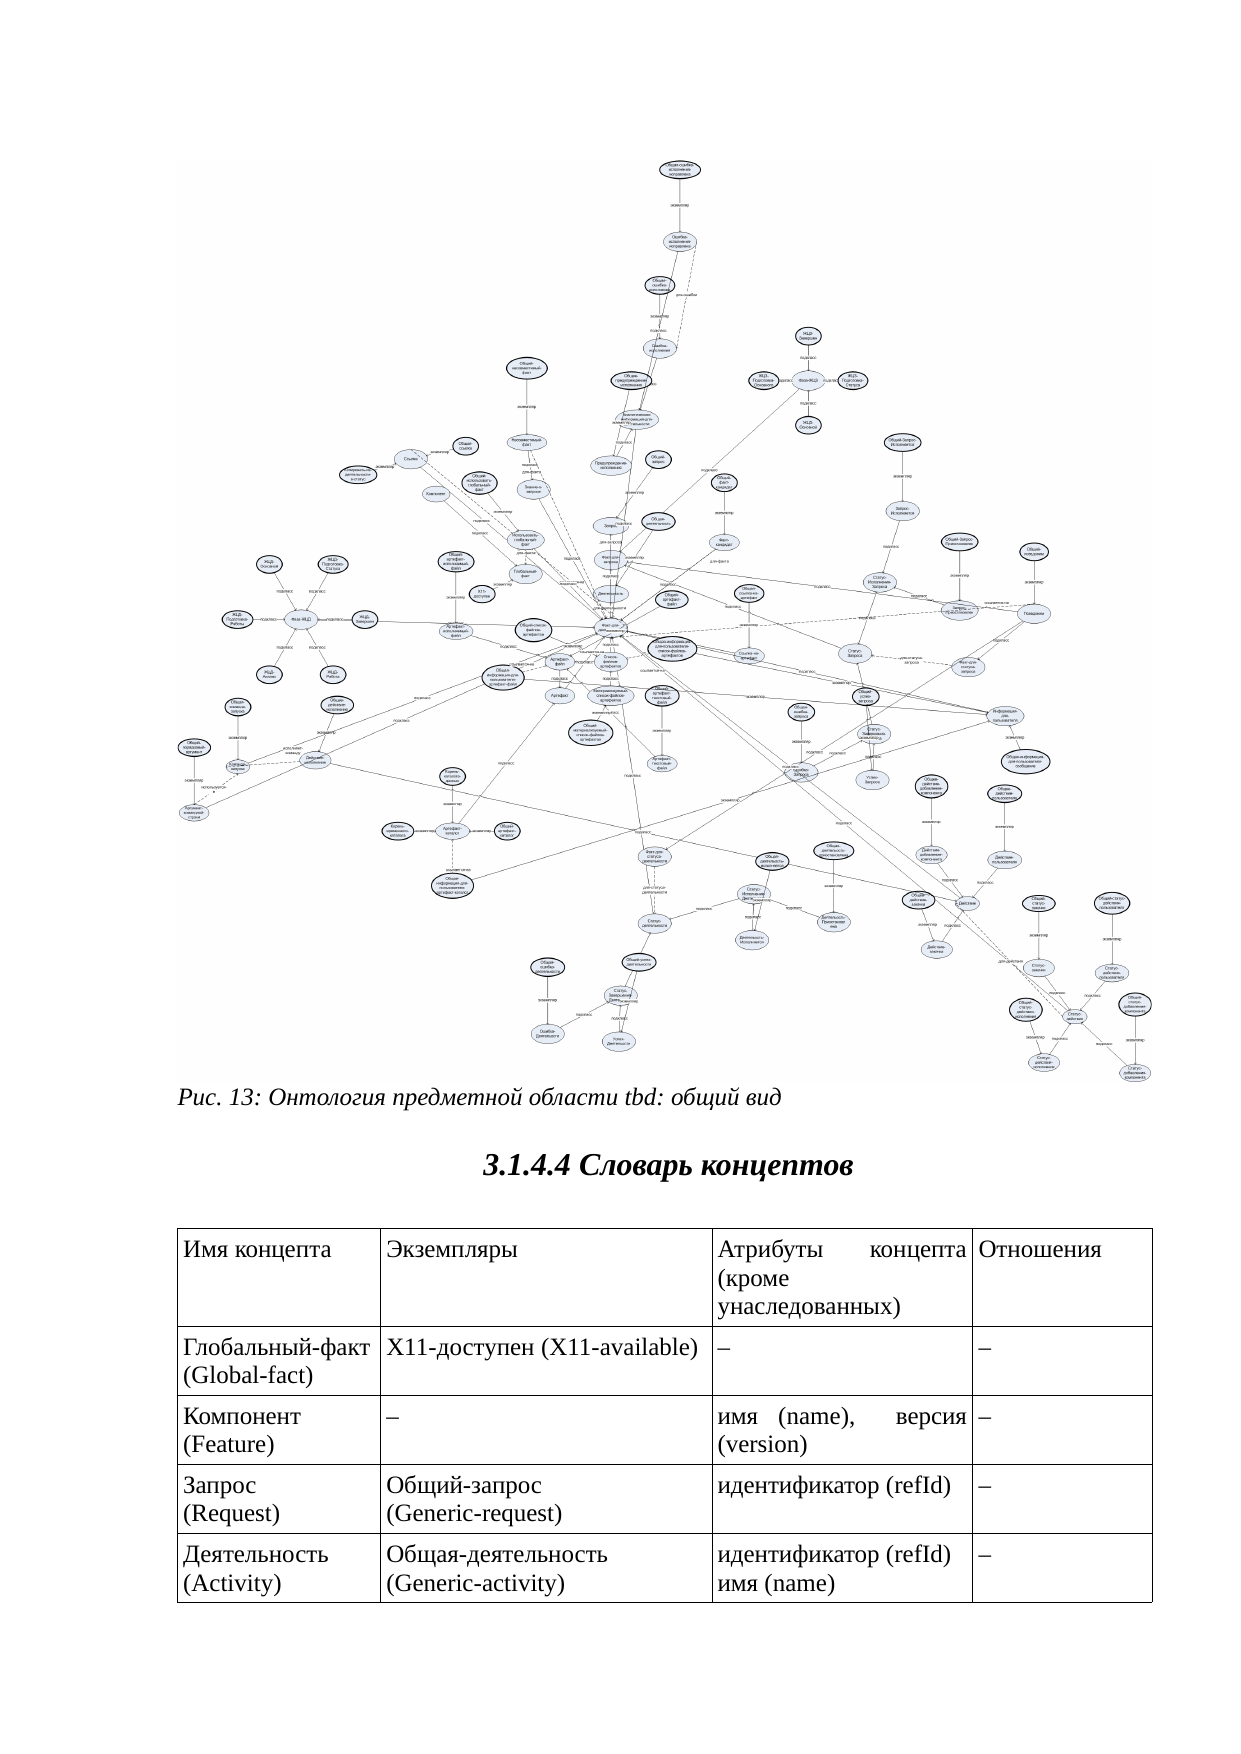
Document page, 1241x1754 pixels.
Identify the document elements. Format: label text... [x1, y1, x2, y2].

table_cell Глобальный-факт (Global-fact) [178, 1327, 380, 1395]
picture [177, 160, 1152, 1082]
table_header Отношения [973, 1229, 1152, 1326]
table_cell – [973, 1534, 1152, 1602]
table_header Атрибуты концепта (кроме унаследованных) [713, 1229, 972, 1326]
table_header Экземпляры [381, 1229, 712, 1326]
table_cell – [713, 1327, 972, 1395]
table_cell – [973, 1465, 1152, 1533]
table_cell идентификатор (refId) [713, 1465, 972, 1533]
table_header Имя концепта [178, 1229, 380, 1326]
table_cell – [973, 1396, 1152, 1464]
subtitle Словарь концептов [177, 1145, 1152, 1182]
table_cell Общая-деятельность (Generic-activity) [381, 1534, 712, 1602]
table_cell Компонент (Feature) [178, 1396, 380, 1464]
text Рис. 13: Онтология предметной области tbd: общий вид [177, 1082, 1152, 1111]
table_cell X11-доступен (X11-available) [381, 1327, 712, 1395]
table_cell – [381, 1396, 712, 1464]
table_cell Запрос (Request) [178, 1465, 380, 1533]
table_cell имя (name), версия (version) [713, 1396, 972, 1464]
table_cell идентификатор (refId) имя (name) [713, 1534, 972, 1602]
table_cell Общий-запрос (Generic-request) [381, 1465, 712, 1533]
table_cell – [973, 1327, 1152, 1395]
table_cell Деятельность (Activity) [178, 1534, 380, 1602]
